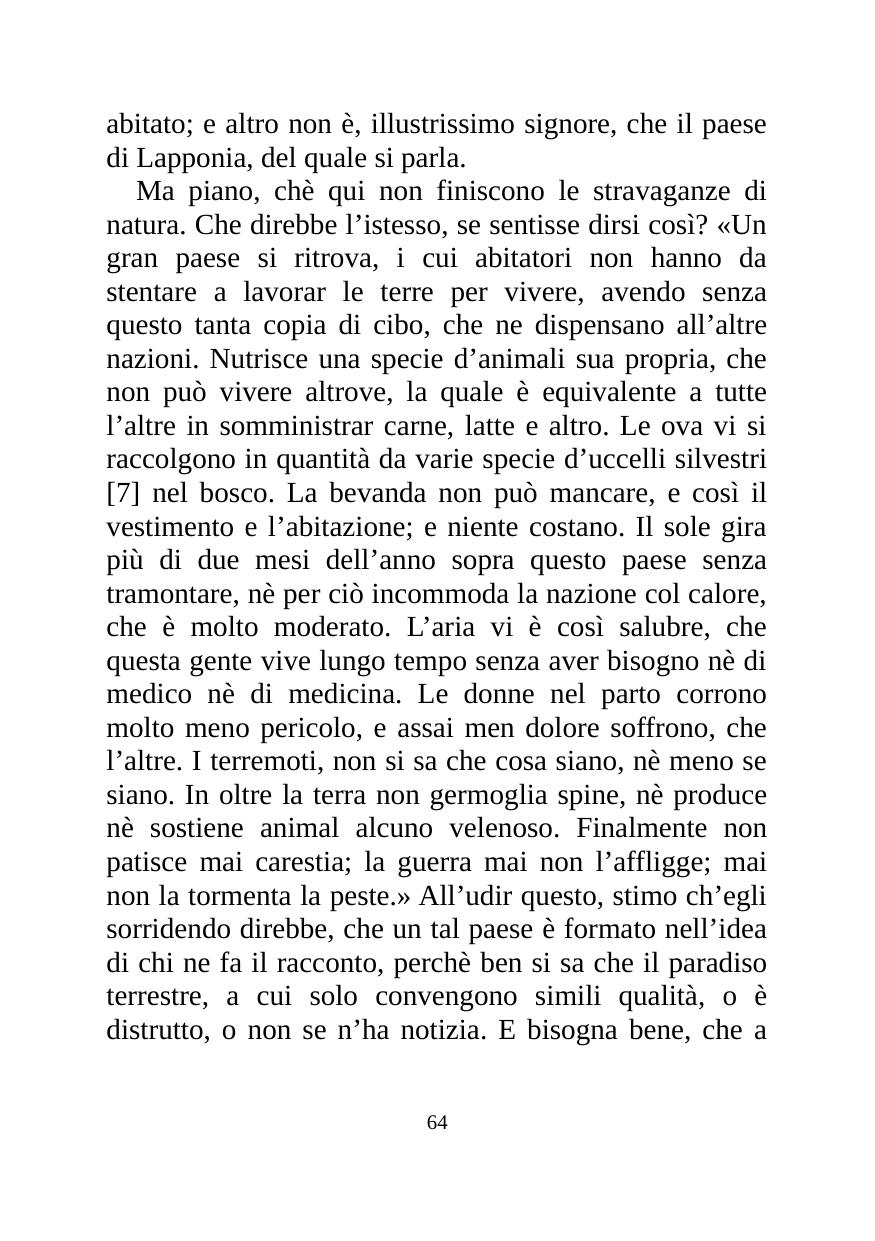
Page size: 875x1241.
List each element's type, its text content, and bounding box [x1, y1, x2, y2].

text Ma piano, chè qui non finiscono le stravaganze di natura. Che direbbe l’istesso, se sentisse dirsi così? «Un gran paese si ritrova, i cui abitatori non hanno da stentare a lavorar le terre per vivere, avendo senza questo tanta copia di cibo, che ne dispensano all’altre nazioni. Nutrisce una specie d’animali sua propria, che non può vivere altrove, la quale è equivalente a tutte l’altre in somministrar carne, latte e altro. Le ova vi si raccolgono in quantità da varie specie d’uccelli silvestri [7] nel bosco. La bevanda non può mancare, e così il vestimento e l’abitazione; e niente costano. Il sole gira più di due mesi dell’anno sopra questo paese senza tramontare, nè per ciò incommoda la nazione col calore, che è molto moderato. L’aria vi è così salubre, che questa gente vive lungo tempo senza aver bisogno nè di medico nè di medicina. Le donne nel parto corrono molto meno pericolo, e assai men dolore soffrono, che l’altre. I terremoti, non si sa che cosa siano, nè meno se siano. In oltre la terra non germoglia spine, nè produce nè sostiene animal alcuno velenoso. Finalmente non patisce mai carestia; la guerra mai non l’affligge; mai non la tormenta la peste.» All’udir questo, stimo ch’egli sorridendo direbbe, che un tal paese è formato nell’idea di chi ne fa il racconto, perchè ben si sa che il paradiso terrestre, a cui solo convengono simili qualità, o è distrutto, o non se n’ha notizia. E bisogna bene, che a [106, 173, 768, 1045]
text abitato; e altro non è, illustrissimo signore, che il paese di Lapponia, del quale si parla. [106, 106, 768, 173]
